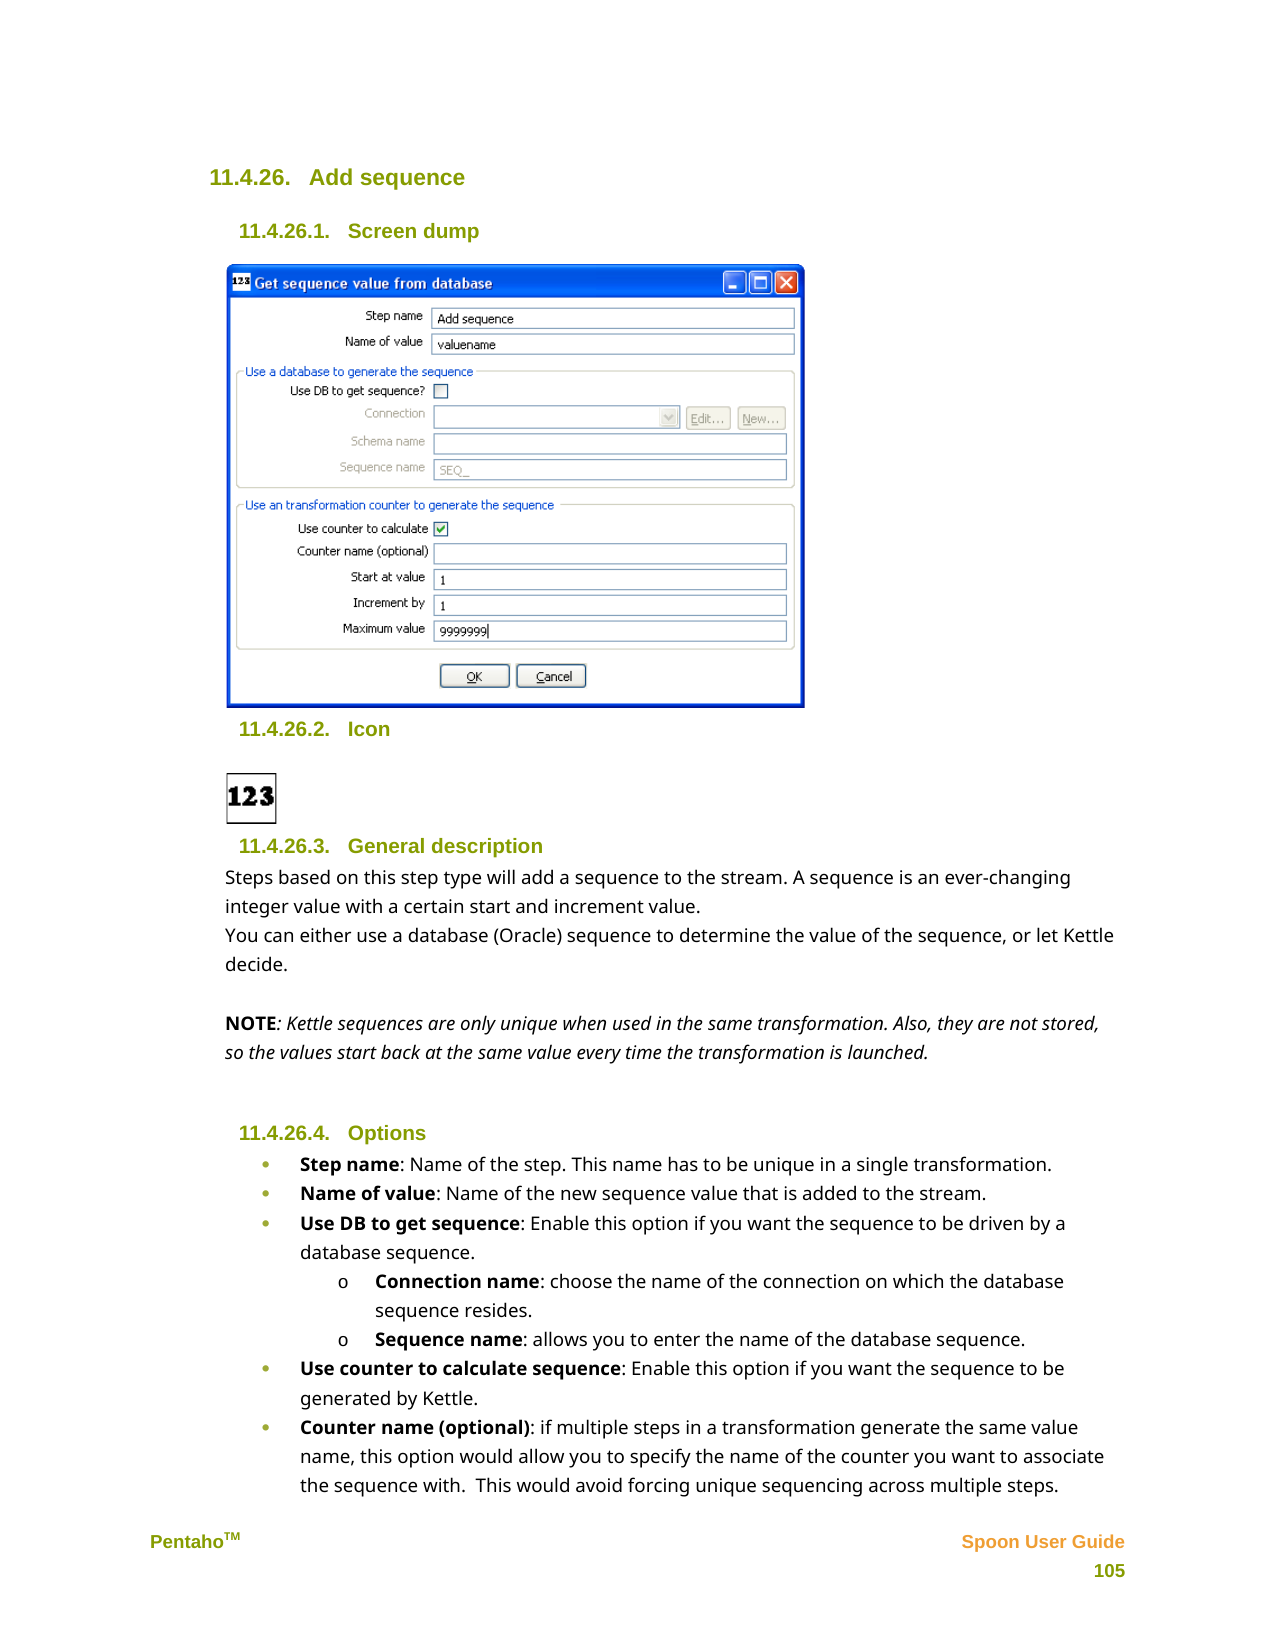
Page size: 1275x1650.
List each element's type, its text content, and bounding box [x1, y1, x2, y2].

list Sequence name: allows you to enter the name of the database sequence. [337, 1323, 1125, 1352]
subtitle Icon [225, 708, 1125, 744]
list Connection name: choose the name of the connection on which the database sequence resides. [337, 1265, 1125, 1323]
subtitle General description [239, 762, 1125, 860]
text You can either use a database (Oracle) sequence to determine the value of the sequence, or let Kettle decide. [225, 919, 1125, 977]
list Counter name (optional): if multiple steps in a transformation generate the same value name, this option would allow you to specify the name of the counter you want to associate the sequence with. This would avoid forcing unique sequencing across multiple steps. [262, 1411, 1125, 1498]
list Step name: Name of the step. This name has to be unique in a single transformation. [262, 1148, 1125, 1177]
subtitle Screen dump [239, 211, 1125, 246]
subtitle Options [239, 1113, 1125, 1148]
list Use counter to calculate sequence: Enable this option if you want the sequence to be generated by Kettle. [262, 1352, 1125, 1411]
picture [226, 264, 805, 708]
text NOTE: Kettle sequences are only unique when used in the same transformation. Also, they are not stored, so the values start back at the same value every time the transformation is launched. [225, 1007, 1125, 1065]
subtitle Add sequence [209, 157, 1125, 192]
list Name of value: Name of the new sequence value that is added to the stream. [262, 1177, 1125, 1207]
text Steps based on this step type will add a sequence to the stream. A sequence is an ever-changing integer value with a certain start and increment value. [225, 861, 1125, 919]
picture [226, 773, 277, 824]
list Use DB to get sequence: Enable this option if you want the sequence to be driven by a database sequence. [262, 1207, 1125, 1265]
